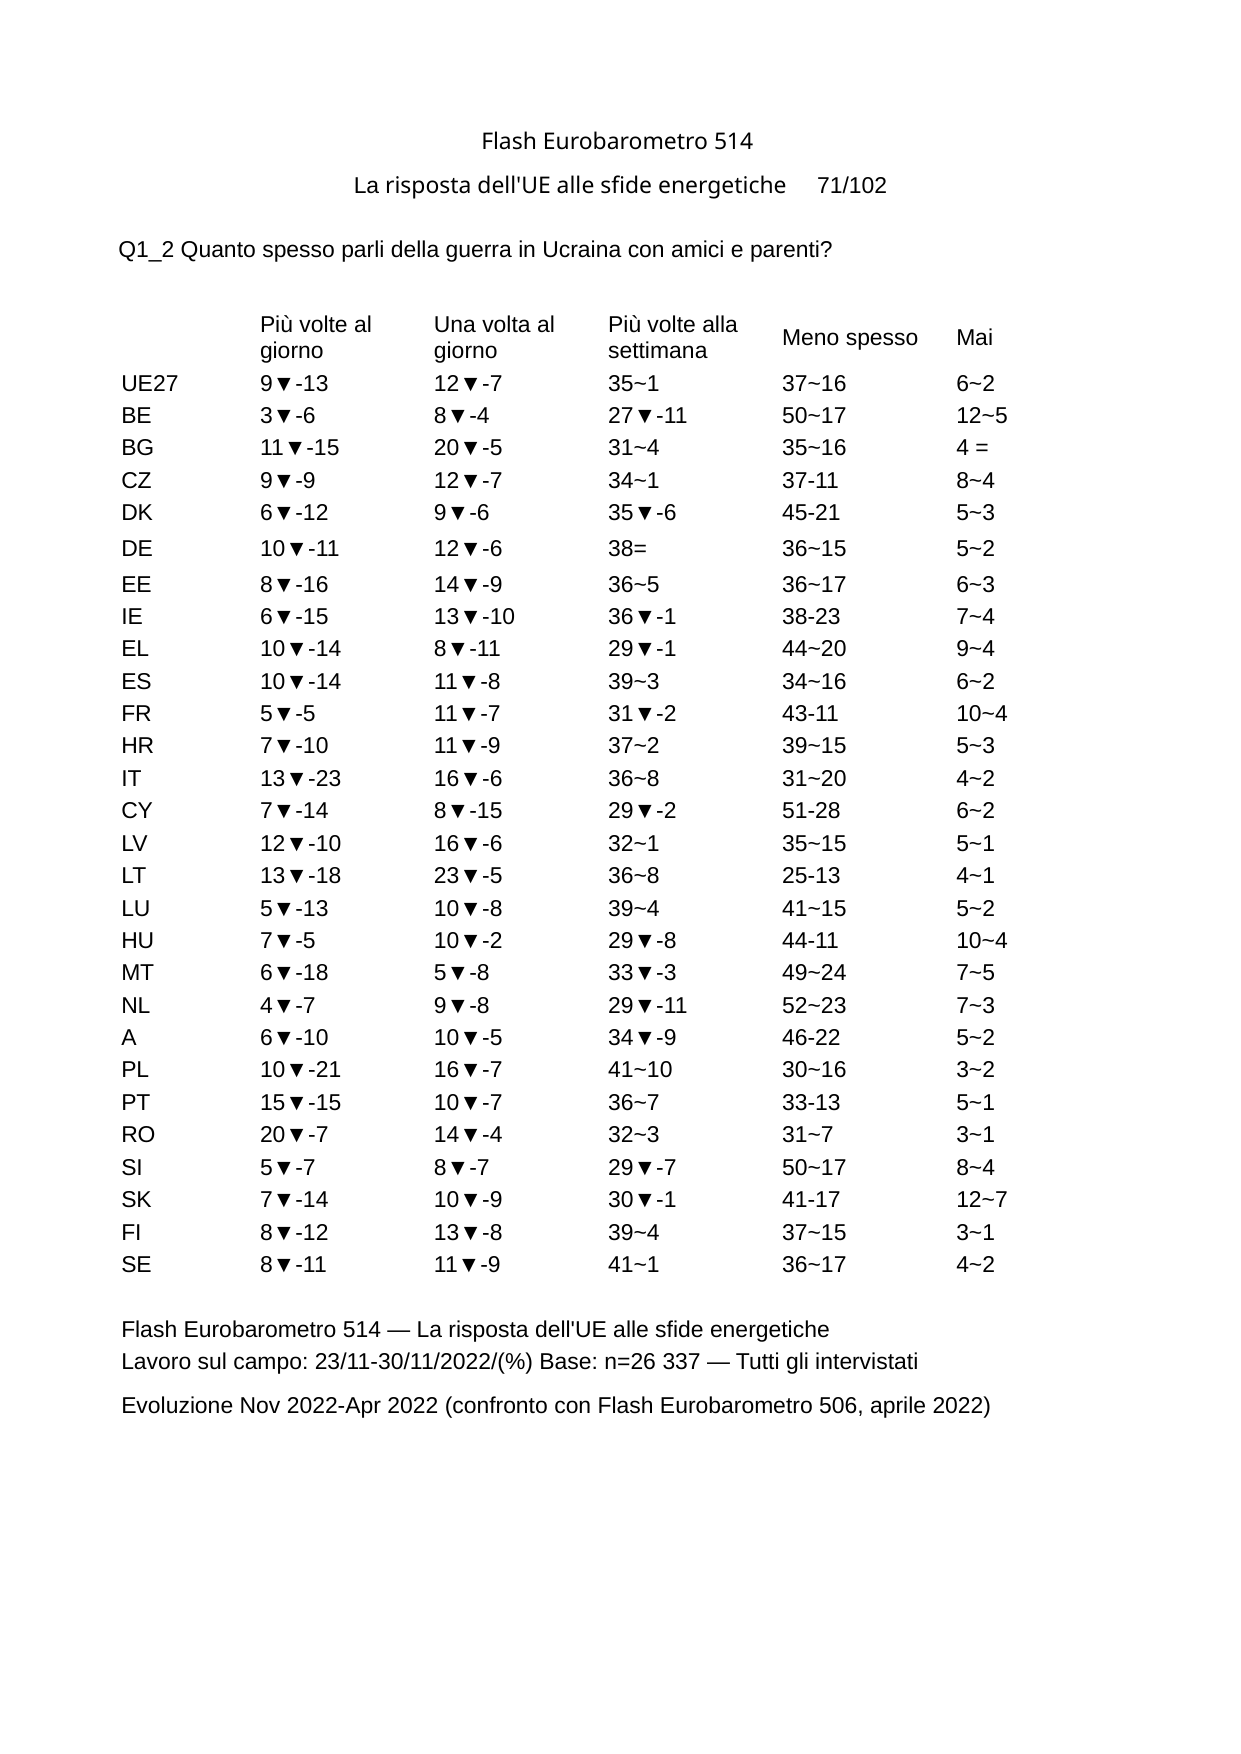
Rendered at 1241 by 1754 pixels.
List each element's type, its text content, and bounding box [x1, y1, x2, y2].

table_cell 4~2 [953, 762, 1127, 794]
table_cell FI [118, 1215, 257, 1248]
table_cell HR [118, 730, 257, 762]
table_cell 41~15 [779, 891, 953, 924]
table_header Mai [953, 308, 1127, 367]
table_cell 36~17 [779, 568, 953, 600]
table_cell 51-28 [779, 794, 953, 827]
table_cell 33-13 [779, 1086, 953, 1118]
table_cell 36~7 [605, 1086, 779, 1118]
table_cell 41~10 [605, 1054, 779, 1086]
table_cell 11▼-9 [431, 730, 605, 762]
table_cell 31~20 [779, 762, 953, 794]
table_cell 35▼-6 [605, 496, 779, 528]
table_cell 3~1 [953, 1215, 1127, 1248]
table_cell [953, 1280, 1127, 1313]
table_cell 5~1 [953, 1086, 1127, 1118]
table_cell 6~2 [953, 794, 1127, 827]
table_cell 29▼-8 [605, 924, 779, 956]
table_cell 3~2 [953, 1054, 1127, 1086]
table_cell UE27 [118, 367, 257, 399]
table_cell 3~1 [953, 1118, 1127, 1151]
table_cell 44~20 [779, 632, 953, 665]
table_cell ES [118, 665, 257, 697]
table_cell 12▼-7 [431, 464, 605, 496]
table_cell 13▼-8 [431, 1215, 605, 1248]
table_cell IT [118, 762, 257, 794]
table_cell [605, 1280, 779, 1313]
table_cell 6▼-10 [257, 1021, 431, 1053]
table_cell 10▼-7 [431, 1086, 605, 1118]
table_cell 39~15 [779, 730, 953, 762]
table_cell 36~17 [779, 1248, 953, 1280]
table_cell 35~1 [605, 367, 779, 399]
table_cell 5~2 [953, 529, 1127, 567]
table_cell 31▼-2 [605, 697, 779, 729]
table_cell 33▼-3 [605, 956, 779, 989]
table_cell EL [118, 632, 257, 665]
table_cell 34~1 [605, 464, 779, 496]
table_cell 14▼-9 [431, 568, 605, 600]
table_cell 6~3 [953, 568, 1127, 600]
table_cell 38= [605, 529, 779, 567]
table_header Più volte al giorno [257, 308, 431, 367]
table_cell BE [118, 399, 257, 431]
table_cell 23▼-5 [431, 859, 605, 891]
table_cell 36▼-1 [605, 600, 779, 632]
table_cell CY [118, 794, 257, 827]
table_cell 7~3 [953, 989, 1127, 1021]
table_cell 7~4 [953, 600, 1127, 632]
table_cell 30▼-1 [605, 1183, 779, 1215]
table_cell 50~17 [779, 1151, 953, 1183]
table_cell EE [118, 568, 257, 600]
table_cell SI [118, 1151, 257, 1183]
table_cell 46-22 [779, 1021, 953, 1053]
table_cell 31~4 [605, 431, 779, 464]
table_cell 12▼-10 [257, 827, 431, 859]
table_cell 5▼-7 [257, 1151, 431, 1183]
table_cell 41-17 [779, 1183, 953, 1215]
table_cell BG [118, 431, 257, 464]
table_cell 9▼-8 [431, 989, 605, 1021]
table_cell CZ [118, 464, 257, 496]
table_cell 10▼-8 [431, 891, 605, 924]
table_cell SK [118, 1183, 257, 1215]
table_cell 8▼-7 [431, 1151, 605, 1183]
table_cell 43-11 [779, 697, 953, 729]
table_cell 7▼-5 [257, 924, 431, 956]
table_cell 9▼-6 [431, 496, 605, 528]
table_cell 6~2 [953, 367, 1127, 399]
table_cell 10▼-14 [257, 632, 431, 665]
table_cell 37~2 [605, 730, 779, 762]
table_cell 8▼-16 [257, 568, 431, 600]
table_cell Flash Eurobarometro 514 — La risposta dell'UE alle sfide energetiche [118, 1313, 1127, 1345]
table_cell 16▼-6 [431, 827, 605, 859]
table_cell 39~4 [605, 1215, 779, 1248]
table_cell 36~15 [779, 529, 953, 567]
table_cell FR [118, 697, 257, 729]
table_cell 5~2 [953, 1021, 1127, 1053]
table_cell 7▼-14 [257, 794, 431, 827]
table_cell 39~4 [605, 891, 779, 924]
table_cell 5▼-13 [257, 891, 431, 924]
table_cell 44-11 [779, 924, 953, 956]
table_cell 5~2 [953, 891, 1127, 924]
table_cell RO [118, 1118, 257, 1151]
table_cell 6~2 [953, 665, 1127, 697]
table_cell 36~8 [605, 762, 779, 794]
table_cell MT [118, 956, 257, 989]
table_cell SE [118, 1248, 257, 1280]
table_cell 12~7 [953, 1183, 1127, 1215]
table_cell NL [118, 989, 257, 1021]
table_cell 37-11 [779, 464, 953, 496]
table_cell 11▼-15 [257, 431, 431, 464]
table_header Più volte alla settimana [605, 308, 779, 367]
table_cell [431, 1280, 605, 1313]
table_cell 10▼-14 [257, 665, 431, 697]
table_header [118, 308, 257, 367]
table_cell 8~4 [953, 1151, 1127, 1183]
table_cell 45-21 [779, 496, 953, 528]
table_cell 29▼-7 [605, 1151, 779, 1183]
table_cell 12▼-6 [431, 529, 605, 567]
table_cell 31~7 [779, 1118, 953, 1151]
table_cell 37~16 [779, 367, 953, 399]
table_cell 36~5 [605, 568, 779, 600]
table_cell 32~3 [605, 1118, 779, 1151]
table_cell 10~4 [953, 697, 1127, 729]
table_cell 8▼-11 [257, 1248, 431, 1280]
table_cell 36~8 [605, 859, 779, 891]
table_cell 30~16 [779, 1054, 953, 1086]
table_cell 5▼-5 [257, 697, 431, 729]
table_cell 29▼-1 [605, 632, 779, 665]
table_cell 9~4 [953, 632, 1127, 665]
table_cell 27▼-11 [605, 399, 779, 431]
table_cell 8▼-12 [257, 1215, 431, 1248]
table_cell 10▼-21 [257, 1054, 431, 1086]
table_cell 11▼-7 [431, 697, 605, 729]
table_cell 41~1 [605, 1248, 779, 1280]
table_cell 4~1 [953, 859, 1127, 891]
table_header Una volta al giorno [431, 308, 605, 367]
table_cell DK [118, 496, 257, 528]
table_cell 29▼-2 [605, 794, 779, 827]
table_cell 12~5 [953, 399, 1127, 431]
table_cell 12▼-7 [431, 367, 605, 399]
table_cell 10▼-9 [431, 1183, 605, 1215]
table_cell 15▼-15 [257, 1086, 431, 1118]
table_cell 7▼-14 [257, 1183, 431, 1215]
table_cell 37~15 [779, 1215, 953, 1248]
table_cell 34~16 [779, 665, 953, 697]
table_cell 5~3 [953, 496, 1127, 528]
table_cell 8~4 [953, 464, 1127, 496]
table_cell 13▼-18 [257, 859, 431, 891]
table_cell 10~4 [953, 924, 1127, 956]
table_cell 13▼-10 [431, 600, 605, 632]
table_cell [779, 1280, 953, 1313]
table_cell 4▼-7 [257, 989, 431, 1021]
table_cell LV [118, 827, 257, 859]
table_cell 35~16 [779, 431, 953, 464]
table_cell 3▼-6 [257, 399, 431, 431]
table_cell 6▼-18 [257, 956, 431, 989]
table_cell [118, 1280, 257, 1313]
table_cell 9▼-13 [257, 367, 431, 399]
table_cell 5▼-8 [431, 956, 605, 989]
table_cell 8▼-15 [431, 794, 605, 827]
table_cell 4 = [953, 431, 1127, 464]
text Q1_2 Quanto spesso parli della guerra in Ucraina con amici e parenti? [118, 236, 1122, 262]
table_cell 20▼-5 [431, 431, 605, 464]
table_cell 50~17 [779, 399, 953, 431]
table_cell 10▼-5 [431, 1021, 605, 1053]
table_cell LT [118, 859, 257, 891]
table_cell [257, 1280, 431, 1313]
table_cell 8▼-4 [431, 399, 605, 431]
table_header Meno spesso [779, 308, 953, 367]
table_cell 8▼-11 [431, 632, 605, 665]
table_cell 34▼-9 [605, 1021, 779, 1053]
table_cell Lavoro sul campo: 23/11-30/11/2022/(%) Base: n=26 337 — Tutti gli intervistati [118, 1345, 1127, 1377]
table_cell 5~3 [953, 730, 1127, 762]
table_cell HU [118, 924, 257, 956]
table_cell 52~23 [779, 989, 953, 1021]
table_cell 4~2 [953, 1248, 1127, 1280]
table_cell DE [118, 529, 257, 567]
table_cell 29▼-11 [605, 989, 779, 1021]
table_cell 39~3 [605, 665, 779, 697]
table_cell 20▼-7 [257, 1118, 431, 1151]
table_cell 35~15 [779, 827, 953, 859]
table_cell 10▼-2 [431, 924, 605, 956]
table_cell 16▼-6 [431, 762, 605, 794]
table_cell 10▼-11 [257, 529, 431, 567]
table_cell 13▼-23 [257, 762, 431, 794]
table_cell IE [118, 600, 257, 632]
table_cell 11▼-8 [431, 665, 605, 697]
table_cell LU [118, 891, 257, 924]
table_cell 32~1 [605, 827, 779, 859]
table_cell 49~24 [779, 956, 953, 989]
table_cell 6▼-12 [257, 496, 431, 528]
table_cell 14▼-4 [431, 1118, 605, 1151]
table_cell 5~1 [953, 827, 1127, 859]
table_cell Evoluzione Nov 2022-Apr 2022 (confronto con Flash Eurobarometro 506, aprile 2022) [118, 1378, 1127, 1433]
table_cell 38-23 [779, 600, 953, 632]
table_cell A [118, 1021, 257, 1053]
table_cell 16▼-7 [431, 1054, 605, 1086]
table_cell PT [118, 1086, 257, 1118]
table_cell 6▼-15 [257, 600, 431, 632]
table_cell 11▼-9 [431, 1248, 605, 1280]
table_cell 7~5 [953, 956, 1127, 989]
table_cell 25-13 [779, 859, 953, 891]
table_cell 9▼-9 [257, 464, 431, 496]
table_cell 7▼-10 [257, 730, 431, 762]
table_cell PL [118, 1054, 257, 1086]
